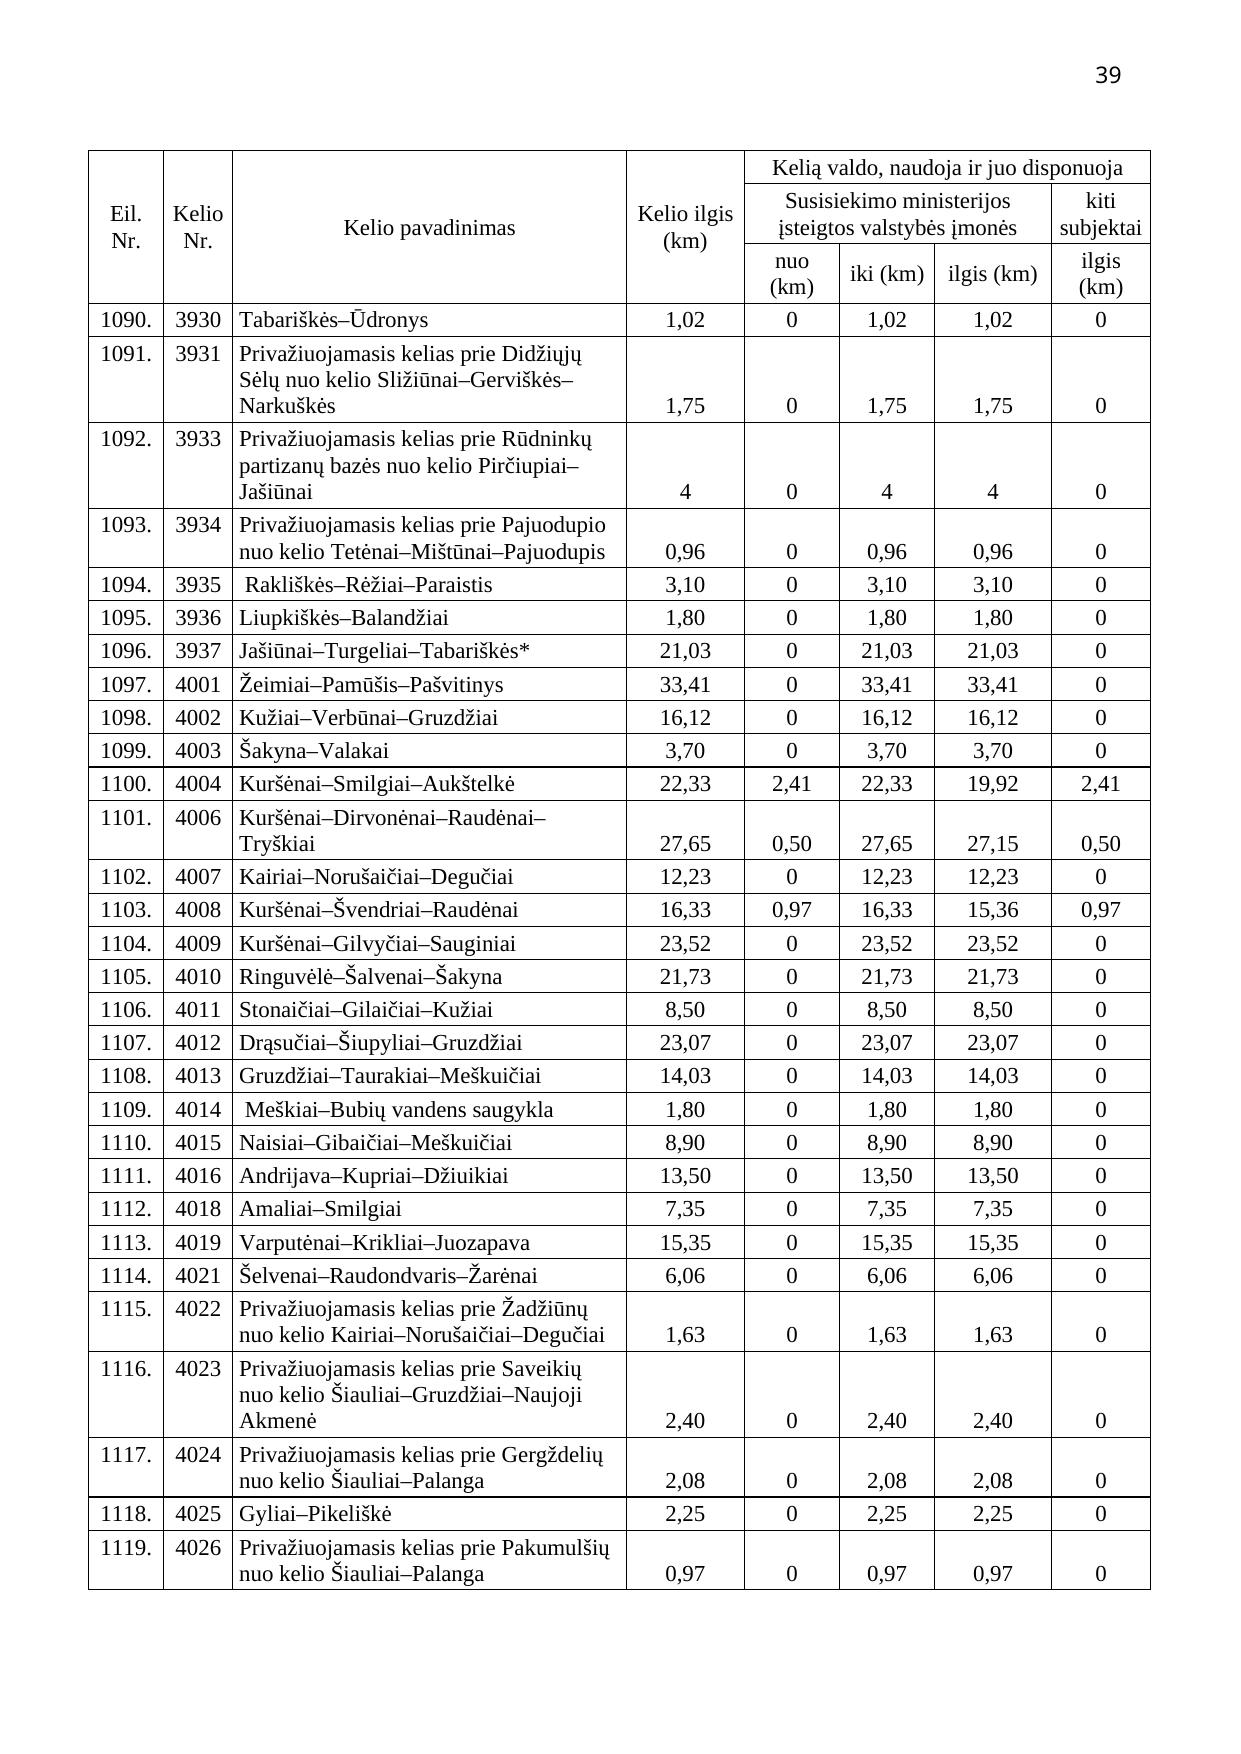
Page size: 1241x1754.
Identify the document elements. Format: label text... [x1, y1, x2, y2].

table_cell 21,03 [840, 635, 934, 667]
table_cell Privažiuojamasis kelias prie Didžiųjų Sėlų nuo kelio Sližiūnai–Gerviškės–Narkuškės [233, 337, 626, 422]
table_cell 1104. [89, 927, 163, 959]
table_cell 1097. [89, 668, 163, 700]
table_cell Ringuvėlė–Šalvenai–Šakyna [233, 960, 626, 992]
table_cell 0 [1052, 1126, 1150, 1158]
table_cell 1,80 [935, 601, 1051, 633]
table_cell 0,97 [840, 1531, 934, 1589]
table_cell 4026 [164, 1531, 232, 1589]
table_cell 8,90 [627, 1126, 744, 1158]
table_cell 4 [627, 423, 744, 507]
table_cell 2,41 [1052, 768, 1150, 800]
table_cell 1,80 [627, 1093, 744, 1125]
table_cell 15,35 [935, 1226, 1051, 1258]
table_cell 8,90 [935, 1126, 1051, 1158]
table_cell 1106. [89, 993, 163, 1025]
table_cell Gyliai–Pikeliškė [233, 1498, 626, 1529]
table_cell 4025 [164, 1498, 232, 1529]
table_cell 1090. [89, 304, 163, 336]
table_cell Šelvenai–Raudondvaris–Žarėnai [233, 1259, 626, 1291]
table_cell 14,03 [627, 1060, 744, 1092]
table_cell 0 [745, 1193, 839, 1225]
table_cell 27,65 [840, 801, 934, 859]
table_cell 4010 [164, 960, 232, 992]
table_cell Meškiai–Bubių vandens saugykla [233, 1093, 626, 1125]
table_cell 2,41 [745, 768, 839, 800]
table_cell 4006 [164, 801, 232, 859]
table_cell 12,23 [935, 860, 1051, 892]
table_cell 1114. [89, 1259, 163, 1291]
table_cell 19,92 [935, 768, 1051, 800]
table_cell 0 [1052, 1292, 1150, 1351]
table_cell 0 [1052, 668, 1150, 700]
table_cell 0 [745, 668, 839, 700]
table_cell 3,10 [840, 568, 934, 600]
table_cell 27,15 [935, 801, 1051, 859]
table_cell 2,08 [627, 1438, 744, 1496]
table_cell 1,63 [935, 1292, 1051, 1351]
table_cell 1092. [89, 423, 163, 507]
table_cell Susisiekimo ministerijos įsteigtos valstybės įmonės [745, 184, 1051, 243]
table_cell 4021 [164, 1259, 232, 1291]
table_cell 4011 [164, 993, 232, 1025]
table_cell 1119. [89, 1531, 163, 1589]
table_cell 2,40 [935, 1352, 1051, 1437]
table_cell 0 [745, 1438, 839, 1496]
table_cell Liupkiškės–Balandžiai [233, 601, 626, 633]
table_cell 6,06 [935, 1259, 1051, 1291]
table_cell 3,10 [627, 568, 744, 600]
table_cell 0 [745, 993, 839, 1025]
table_cell 4003 [164, 734, 232, 766]
table_cell 1110. [89, 1126, 163, 1158]
table_cell 0 [1052, 1193, 1150, 1225]
table_cell 3933 [164, 423, 232, 507]
table_cell 0 [745, 1292, 839, 1351]
table_cell 33,41 [935, 668, 1051, 700]
table_cell iki (km) [840, 244, 934, 302]
table_header Eil. Nr. [89, 151, 163, 302]
table_cell 0 [1052, 927, 1150, 959]
table_cell 1,75 [627, 337, 744, 422]
table_cell 1,75 [935, 337, 1051, 422]
table_cell 0 [745, 1226, 839, 1258]
table_cell 4018 [164, 1193, 232, 1225]
table_cell 23,52 [627, 927, 744, 959]
table_cell 15,35 [840, 1226, 934, 1258]
table_cell 6,06 [627, 1259, 744, 1291]
table_cell 16,33 [840, 894, 934, 926]
table_cell 1,80 [935, 1093, 1051, 1125]
table_cell 2,08 [935, 1438, 1051, 1496]
table_cell kiti subjektai [1052, 184, 1150, 243]
table_cell 3937 [164, 635, 232, 667]
table_cell 0 [1052, 860, 1150, 892]
table_cell 0 [745, 601, 839, 633]
table_cell Varputėnai–Krikliai–Juozapava [233, 1226, 626, 1258]
table_cell 4 [840, 423, 934, 507]
table_cell 4007 [164, 860, 232, 892]
table_cell 0,96 [840, 509, 934, 567]
table_cell 0 [1052, 701, 1150, 733]
table_cell 2,40 [627, 1352, 744, 1437]
table_cell 4012 [164, 1026, 232, 1059]
table_cell 1094. [89, 568, 163, 600]
table_cell Drąsučiai–Šiupyliai–Gruzdžiai [233, 1026, 626, 1059]
table_cell nuo (km) [745, 244, 839, 302]
table_cell 27,65 [627, 801, 744, 859]
table_cell 13,50 [627, 1159, 744, 1192]
table_cell 4024 [164, 1438, 232, 1496]
table_cell 15,35 [627, 1226, 744, 1258]
table_cell 0 [745, 1126, 839, 1158]
table_cell 14,03 [935, 1060, 1051, 1092]
table_cell 2,08 [840, 1438, 934, 1496]
table_cell 0,96 [627, 509, 744, 567]
table_cell 1,63 [840, 1292, 934, 1351]
table_cell 3,70 [935, 734, 1051, 766]
table_cell 0 [1052, 601, 1150, 633]
table_cell Tabariškės–Ūdronys [233, 304, 626, 336]
table_cell 0 [745, 635, 839, 667]
table_cell Rakliškės–Rėžiai–Paraistis [233, 568, 626, 600]
table_cell 1102. [89, 860, 163, 892]
table_cell 0,96 [935, 509, 1051, 567]
table_cell Kužiai–Verbūnai–Gruzdžiai [233, 701, 626, 733]
table_cell 0 [745, 304, 839, 336]
table_cell 16,12 [840, 701, 934, 733]
table_cell 15,36 [935, 894, 1051, 926]
table_cell 1108. [89, 1060, 163, 1092]
table_cell 1113. [89, 1226, 163, 1258]
table_cell 4 [935, 423, 1051, 507]
table_cell 0 [745, 1259, 839, 1291]
table_cell 0 [1052, 734, 1150, 766]
table_cell 0,97 [935, 1531, 1051, 1589]
table_cell Privažiuojamasis kelias prie Saveikių nuo kelio Šiauliai–Gruzdžiai–Naujoji Akmenė [233, 1352, 626, 1437]
table_cell 0 [745, 423, 839, 507]
table_cell 1115. [89, 1292, 163, 1351]
table_cell 7,35 [935, 1193, 1051, 1225]
table_cell 4014 [164, 1093, 232, 1125]
table_cell 0 [1052, 1026, 1150, 1059]
table_cell 7,35 [627, 1193, 744, 1225]
table_cell Stonaičiai–Gilaičiai–Kužiai [233, 993, 626, 1025]
table_cell 4008 [164, 894, 232, 926]
table_cell 0,50 [1052, 801, 1150, 859]
table_cell 1117. [89, 1438, 163, 1496]
table_cell 0 [1052, 635, 1150, 667]
table_cell Privažiuojamasis kelias prie Pakumulšių nuo kelio Šiauliai–Palanga [233, 1531, 626, 1589]
table_cell Amaliai–Smilgiai [233, 1193, 626, 1225]
table_cell Privažiuojamasis kelias prie Gergždelių nuo kelio Šiauliai–Palanga [233, 1438, 626, 1496]
table_cell Kuršėnai–Dirvonėnai–Raudėnai–Tryškiai [233, 801, 626, 859]
table_cell 0 [745, 568, 839, 600]
table_cell 33,41 [627, 668, 744, 700]
table_cell Žeimiai–Pamūšis–Pašvitinys [233, 668, 626, 700]
table_cell 3931 [164, 337, 232, 422]
table_cell 0 [1052, 337, 1150, 422]
table_cell 4009 [164, 927, 232, 959]
table_cell 13,50 [935, 1159, 1051, 1192]
table_cell 4002 [164, 701, 232, 733]
table_cell 23,52 [935, 927, 1051, 959]
table_cell 0 [1052, 1498, 1150, 1529]
table_cell 22,33 [627, 768, 744, 800]
table_cell Privažiuojamasis kelias prie Pajuodupio nuo kelio Tetėnai–Mištūnai–Pajuodupis [233, 509, 626, 567]
table_cell ilgis (km) [1052, 244, 1150, 302]
table_cell 21,03 [935, 635, 1051, 667]
table_cell 0 [1052, 509, 1150, 567]
table_cell 0 [1052, 1226, 1150, 1258]
table_cell 1101. [89, 801, 163, 859]
table_header Kelio pavadinimas [233, 151, 626, 302]
table_cell 1,80 [840, 601, 934, 633]
table_header Kelio ilgis (km) [627, 151, 744, 302]
table_cell 0,97 [745, 894, 839, 926]
table_cell Gruzdžiai–Taurakiai–Meškuičiai [233, 1060, 626, 1092]
table_cell 3,70 [840, 734, 934, 766]
table_cell 1107. [89, 1026, 163, 1059]
table_cell 4004 [164, 768, 232, 800]
table_cell 2,25 [935, 1498, 1051, 1529]
table_cell 1,80 [840, 1093, 934, 1125]
table_cell Andrijava–Kupriai–Džiuikiai [233, 1159, 626, 1192]
table_cell 23,07 [935, 1026, 1051, 1059]
table_cell Šakyna–Valakai [233, 734, 626, 766]
table_cell 0 [1052, 304, 1150, 336]
table_cell Kuršėnai–Švendriai–Raudėnai [233, 894, 626, 926]
table_cell 8,50 [627, 993, 744, 1025]
table_cell 4023 [164, 1352, 232, 1437]
table_cell 0,97 [1052, 894, 1150, 926]
table_cell 0 [745, 1159, 839, 1192]
table_cell 0 [1052, 1438, 1150, 1496]
table_cell 3930 [164, 304, 232, 336]
table_cell Kairiai–Norušaičiai–Degučiai [233, 860, 626, 892]
table_cell 2,25 [627, 1498, 744, 1529]
table_cell Privažiuojamasis kelias prie Žadžiūnų nuo kelio Kairiai–Norušaičiai–Degučiai [233, 1292, 626, 1351]
table_cell 33,41 [840, 668, 934, 700]
table_cell 0 [745, 927, 839, 959]
table_cell 1103. [89, 894, 163, 926]
table_cell 0 [745, 337, 839, 422]
table_cell 0 [745, 1498, 839, 1529]
table_cell Kuršėnai–Smilgiai–Aukštelkė [233, 768, 626, 800]
table_cell 0 [745, 1026, 839, 1059]
table_cell 1,75 [840, 337, 934, 422]
table_cell 1111. [89, 1159, 163, 1192]
table_cell 1,80 [627, 601, 744, 633]
table_cell 0 [1052, 1259, 1150, 1291]
table_cell 23,52 [840, 927, 934, 959]
table_cell 0 [745, 860, 839, 892]
table_cell 0 [745, 1093, 839, 1125]
table_cell 0,50 [745, 801, 839, 859]
table_cell 0 [745, 1060, 839, 1092]
table_cell 1091. [89, 337, 163, 422]
table_cell 0 [745, 1531, 839, 1589]
table_cell 1109. [89, 1093, 163, 1125]
table_cell 13,50 [840, 1159, 934, 1192]
table_cell 0 [1052, 1352, 1150, 1437]
table_cell 0 [745, 734, 839, 766]
table_cell 12,23 [840, 860, 934, 892]
table_header Kelio Nr. [164, 151, 232, 302]
table_cell 22,33 [840, 768, 934, 800]
table_cell 16,12 [935, 701, 1051, 733]
table_cell 4019 [164, 1226, 232, 1258]
table_cell 4022 [164, 1292, 232, 1351]
table_cell Naisiai–Gibaičiai–Meškuičiai [233, 1126, 626, 1158]
table_cell 6,06 [840, 1259, 934, 1291]
table_cell 0 [1052, 1159, 1150, 1192]
table_cell 3,70 [627, 734, 744, 766]
table_cell 0 [745, 509, 839, 567]
table_cell 1099. [89, 734, 163, 766]
table_cell 0 [1052, 423, 1150, 507]
table_cell 4015 [164, 1126, 232, 1158]
table_cell 0 [1052, 993, 1150, 1025]
table_cell 0 [1052, 1093, 1150, 1125]
table_cell 3935 [164, 568, 232, 600]
table_cell 1,02 [840, 304, 934, 336]
table_cell 4001 [164, 668, 232, 700]
table_cell 8,90 [840, 1126, 934, 1158]
table_cell 0 [1052, 1531, 1150, 1589]
table_cell 0 [1052, 960, 1150, 992]
table_cell 21,73 [935, 960, 1051, 992]
table_cell 12,23 [627, 860, 744, 892]
table_cell 1112. [89, 1193, 163, 1225]
table_cell Jašiūnai–Turgeliai–Tabariškės* [233, 635, 626, 667]
table_cell 16,33 [627, 894, 744, 926]
table_cell 1095. [89, 601, 163, 633]
table_cell 3,10 [935, 568, 1051, 600]
table_cell ilgis (km) [935, 244, 1051, 302]
table_cell 0 [1052, 1060, 1150, 1092]
table_cell 1105. [89, 960, 163, 992]
table_cell 1118. [89, 1498, 163, 1529]
table_cell 3936 [164, 601, 232, 633]
table_cell 8,50 [935, 993, 1051, 1025]
table_cell 4013 [164, 1060, 232, 1092]
table_cell 2,25 [840, 1498, 934, 1529]
table_cell 0 [1052, 568, 1150, 600]
table_cell 2,40 [840, 1352, 934, 1437]
table_cell 1100. [89, 768, 163, 800]
table_cell 1,63 [627, 1292, 744, 1351]
table_cell 1,02 [935, 304, 1051, 336]
table_cell 3934 [164, 509, 232, 567]
table_cell 0 [745, 701, 839, 733]
table_cell 21,03 [627, 635, 744, 667]
table_cell 21,73 [840, 960, 934, 992]
table_cell 16,12 [627, 701, 744, 733]
table_cell 8,50 [840, 993, 934, 1025]
table_cell 1096. [89, 635, 163, 667]
table_cell 1,02 [627, 304, 744, 336]
table_cell 1116. [89, 1352, 163, 1437]
table_cell 1098. [89, 701, 163, 733]
table_cell 0,97 [627, 1531, 744, 1589]
table_cell 0 [745, 1352, 839, 1437]
table_cell 4016 [164, 1159, 232, 1192]
table_cell 14,03 [840, 1060, 934, 1092]
table_cell 21,73 [627, 960, 744, 992]
table_header Kelią valdo, naudoja ir juo disponuoja [745, 151, 1150, 183]
table_cell Privažiuojamasis kelias prie Rūdninkų partizanų bazės nuo kelio Pirčiupiai–Jašiūnai [233, 423, 626, 507]
table_cell 1093. [89, 509, 163, 567]
table_cell 23,07 [627, 1026, 744, 1059]
table_cell 23,07 [840, 1026, 934, 1059]
table_cell 0 [745, 960, 839, 992]
table_cell Kuršėnai–Gilvyčiai–Sauginiai [233, 927, 626, 959]
table_cell 7,35 [840, 1193, 934, 1225]
